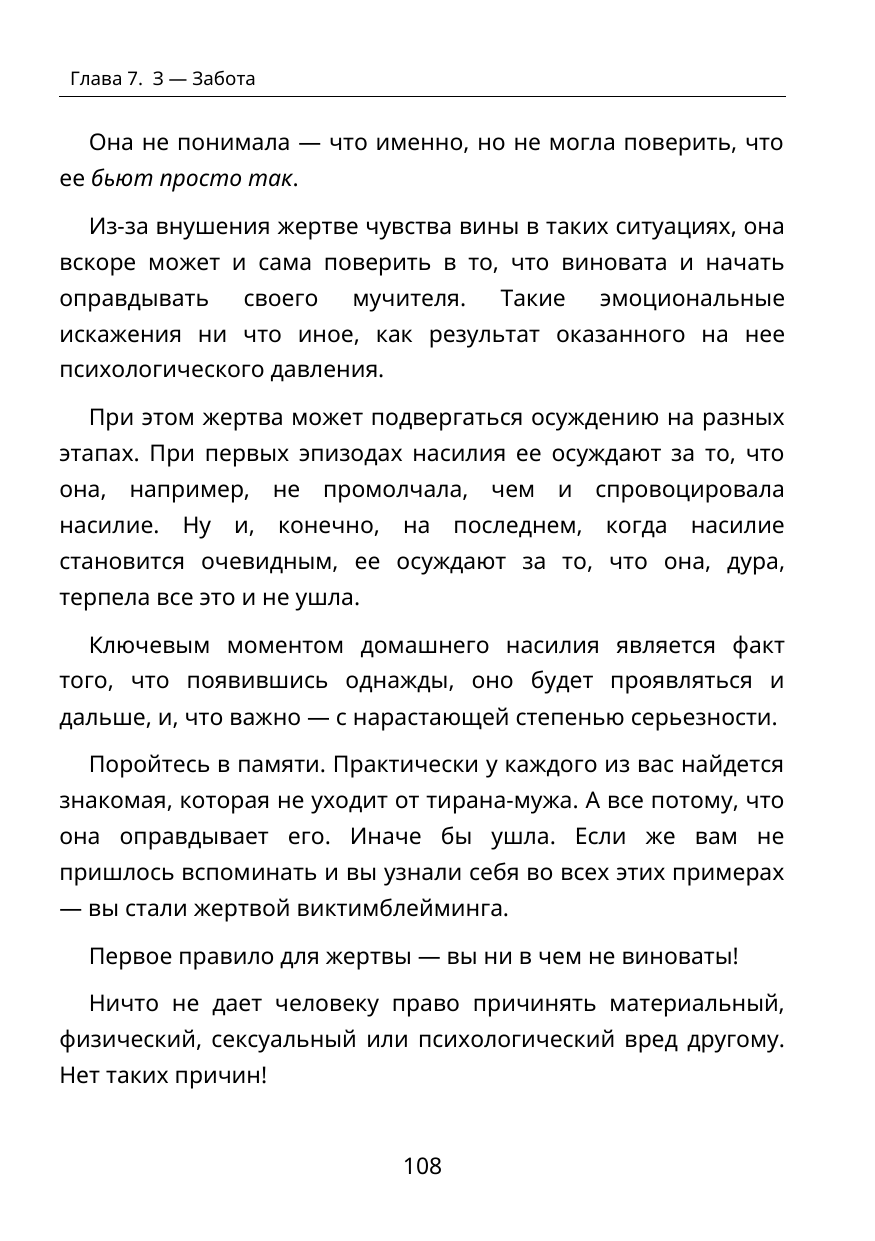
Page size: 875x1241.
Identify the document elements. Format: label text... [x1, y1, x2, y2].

text Поройтесь в памяти. Практически у каждого из вас найдется знакомая, которая не уходит от тирана-мужа. А все потому, что она оправдывает его. Иначе бы ушла. Если же вам не пришлось вспоминать и вы узнали себя во всех этих примерах — вы стали жертвой виктимблейминга. [59, 748, 786, 923]
text Ничто не дает человеку право причинять материальный, физический, сексуальный или психологический вред другому. Нет таких причин! [59, 987, 786, 1090]
text Она не понимала — что именно, но не могла поверить, что ее бьют просто так. [59, 126, 786, 193]
text Первое правило для жертвы — вы ни в чем не виноваты! [59, 939, 786, 971]
text При этом жертва может подвергаться осуждению на разных этапах. При первых эпизодах насилия ее осуждают за то, что она, например, не промолчала, чем и спровоцировала насилие. Ну и, конечно, на последнем, когда насилие становится очевидным, ее осуждают за то, что она, дура, терпела все это и не ушла. [59, 401, 786, 612]
text Из-за внушения жертве чувства вины в таких ситуациях, она вскоре может и сама поверить в то, что виновата и начать оправдывать своего мучителя. Такие эмоциональные искажения ни что иное, как результат оказанного на нее психологического давления. [59, 210, 786, 385]
text Ключевым моментом домашнего насилия является факт того, что появившись однажды, оно будет проявляться и дальше, и, что важно — с нарастающей степенью серьезности. [59, 628, 786, 732]
